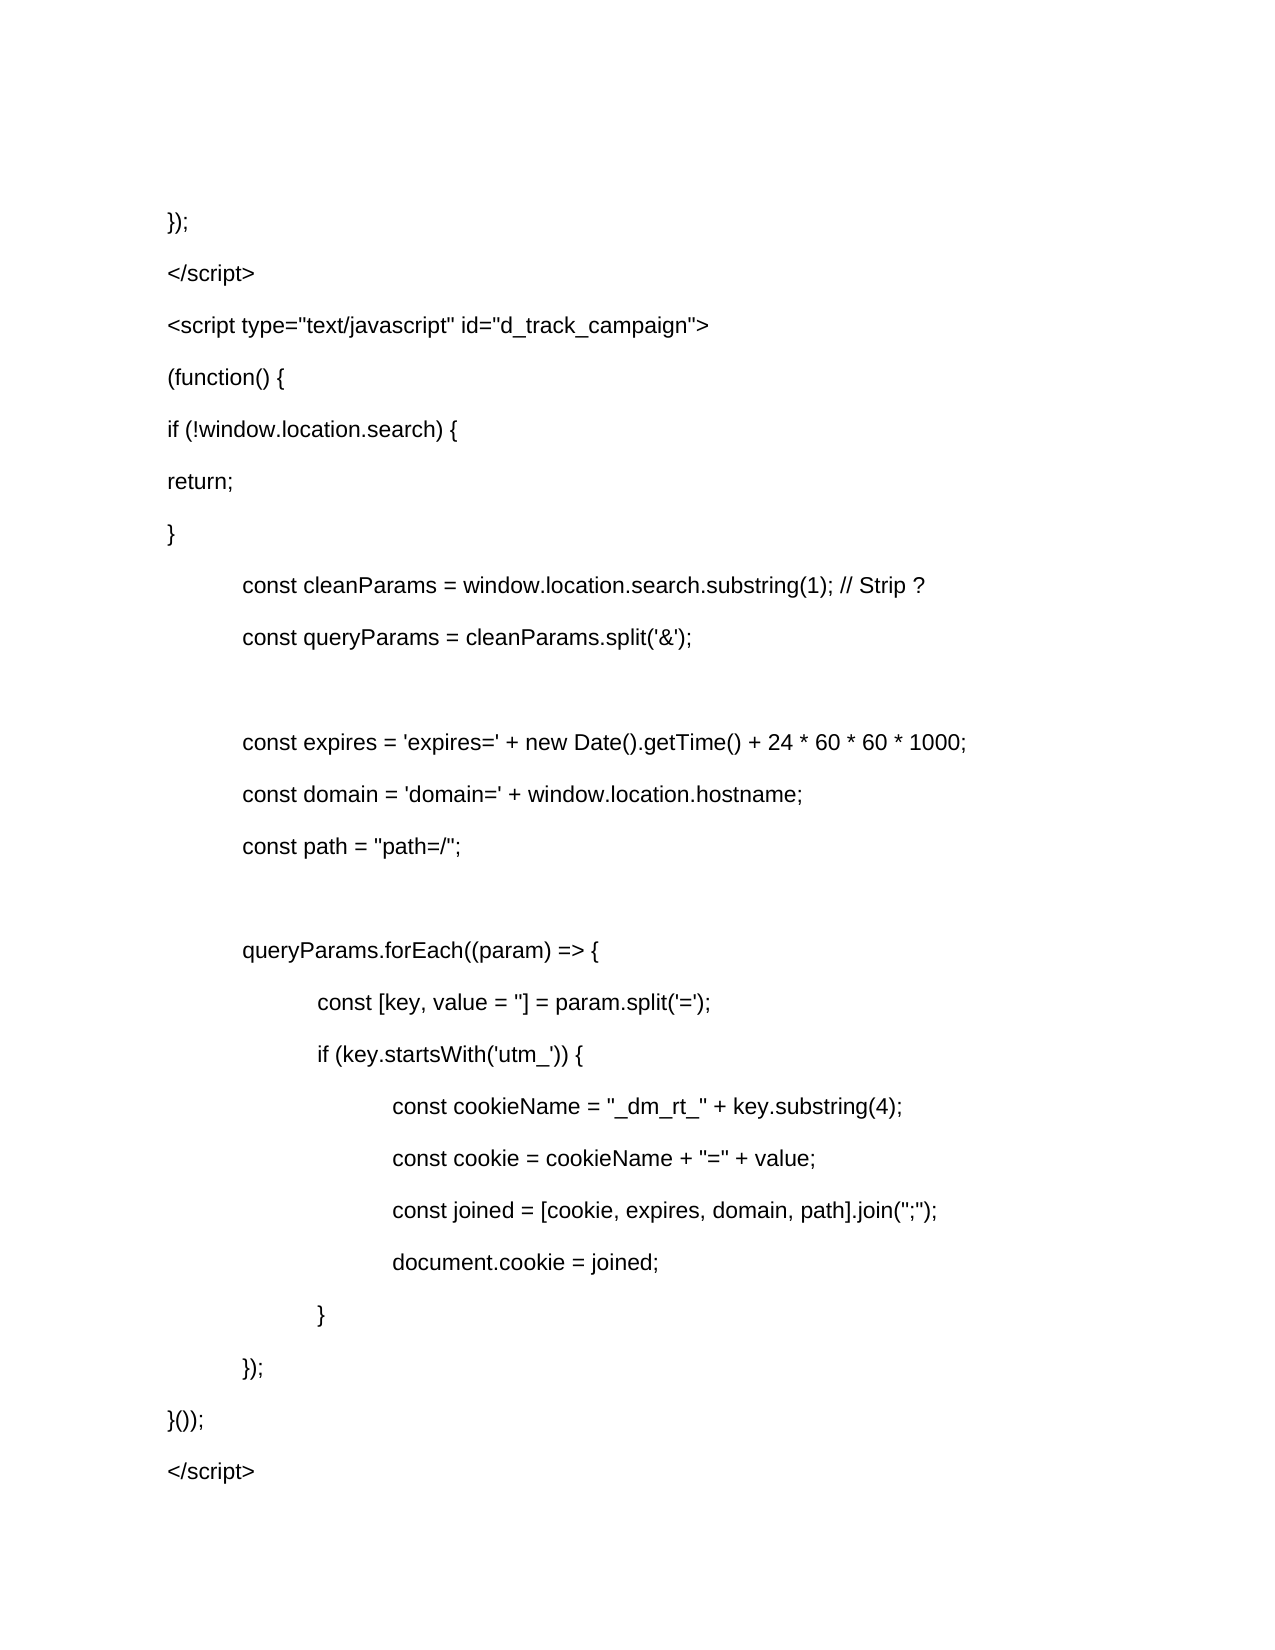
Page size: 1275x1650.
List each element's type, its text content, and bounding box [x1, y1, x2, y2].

table_cell [157, 666, 1125, 718]
table_cell const cleanParams = window.location.search.substring(1); // Strip ? [157, 562, 1125, 614]
table_cell const joined = [cookie, expires, domain, path].join(";"); [157, 1187, 1125, 1239]
table_cell [150, 718, 157, 770]
table_cell [150, 458, 157, 510]
table_cell [150, 1447, 157, 1499]
table_cell [150, 1395, 157, 1447]
table_cell </script> [157, 1447, 1125, 1499]
table_cell [150, 1187, 157, 1239]
table_cell const expires = 'expires=' + new Date().getTime() + 24 * 60 * 60 * 1000; [157, 718, 1125, 770]
table_cell [150, 562, 157, 614]
table_cell const domain = 'domain=' + window.location.hostname; [157, 770, 1125, 822]
table_cell [150, 1291, 157, 1343]
table_cell document.cookie = joined; [157, 1239, 1125, 1291]
table_cell const cookie = cookieName + "=" + value; [157, 1135, 1125, 1187]
table_cell queryParams.forEach((param) => { [157, 926, 1125, 978]
table_cell [150, 510, 157, 562]
table_cell }()); [157, 1395, 1125, 1447]
table_cell [150, 1343, 157, 1395]
table_cell [150, 822, 157, 874]
table_cell const cookieName = "_dm_rt_" + key.substring(4); [157, 1083, 1125, 1135]
table_cell }); [157, 197, 1125, 249]
table_cell [150, 874, 157, 926]
table_cell const queryParams = cleanParams.split('&'); [157, 614, 1125, 666]
table_cell [150, 979, 157, 1031]
table_cell [150, 666, 157, 718]
table_cell [150, 1135, 157, 1187]
table_cell [150, 354, 157, 406]
table_cell [150, 406, 157, 458]
table_cell [150, 150, 157, 197]
table_cell [157, 874, 1125, 926]
table_cell } [157, 510, 1125, 562]
table_cell } [157, 1291, 1125, 1343]
table_cell [150, 249, 157, 301]
table_cell }); [157, 1343, 1125, 1395]
table_cell (function() { [157, 354, 1125, 406]
table_cell [150, 770, 157, 822]
table_cell [150, 197, 157, 249]
table_cell const [key, value = ''] = param.split('='); [157, 979, 1125, 1031]
table_cell <script type="text/javascript" id="d_track_campaign"> [157, 301, 1125, 353]
table_cell [150, 926, 157, 978]
table_cell [150, 301, 157, 353]
table_cell if (key.startsWith('utm_')) { [157, 1031, 1125, 1083]
table_cell if (!window.location.search) { [157, 406, 1125, 458]
table_cell [150, 1083, 157, 1135]
table_cell [157, 150, 1125, 197]
table_cell [150, 1239, 157, 1291]
table_cell </script> [157, 249, 1125, 301]
table_cell [150, 1031, 157, 1083]
table_cell return; [157, 458, 1125, 510]
table_cell const path = "path=/"; [157, 822, 1125, 874]
table_cell [150, 614, 157, 666]
